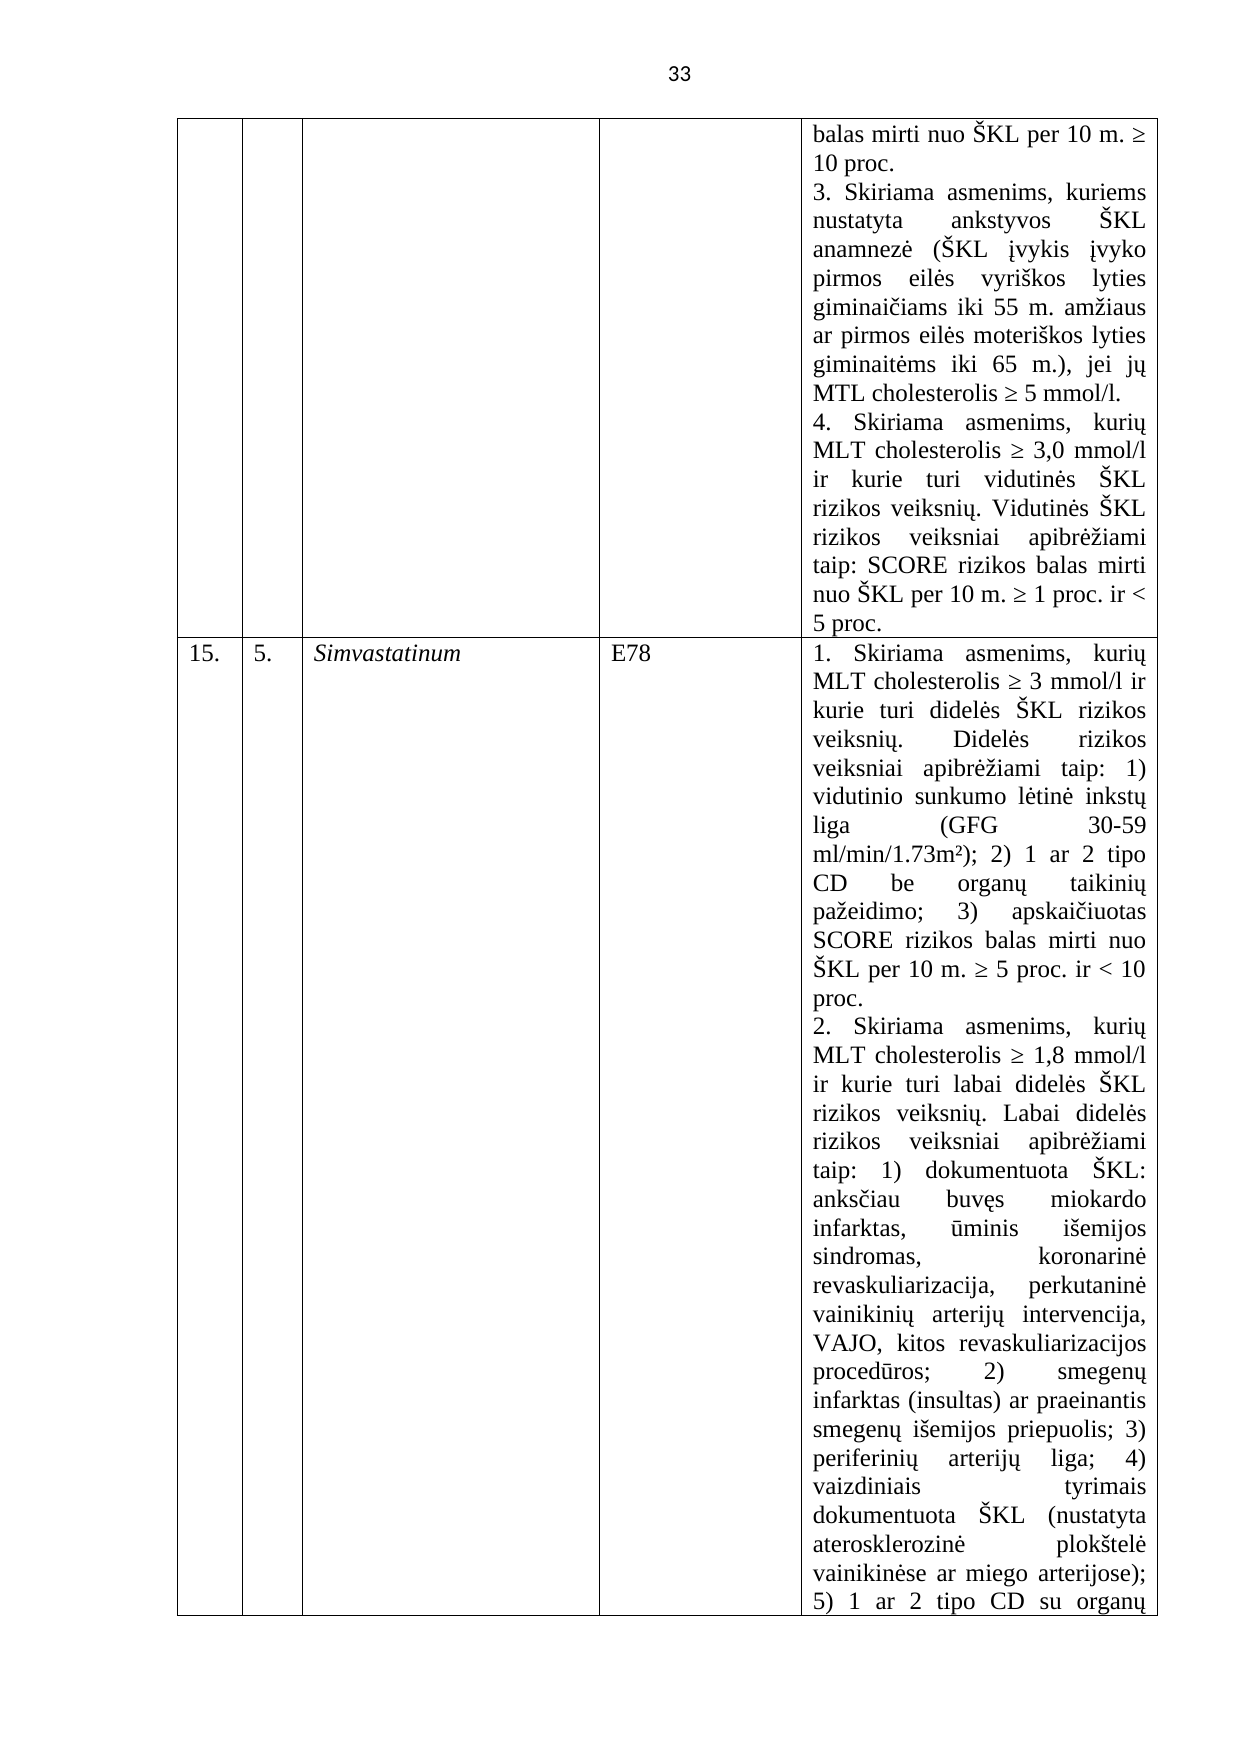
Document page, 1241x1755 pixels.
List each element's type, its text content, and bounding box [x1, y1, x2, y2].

table_cell E78 [600, 638, 801, 1615]
table_cell Simvastatinum [303, 638, 599, 1615]
table_cell [600, 119, 801, 637]
table_cell balas mirti nuo ŠKL per 10 m. ≥ 10 proc. 3. Skiriama asmenims, kuriems nustatyta ankstyvos ŠKL anamnezė (ŠKL įvykis įvyko pirmos eilės vyriškos lyties giminaičiams iki 55 m. amžiaus ar pirmos eilės moteriškos lyties giminaitėms iki 65 m.), jei jų MTL cholesterolis ≥ 5 mmol/l. 4. Skiriama asmenims, kurių MLT cholesterolis ≥ 3,0 mmol/l ir kurie turi vidutinės ŠKL rizikos veiksnių. Vidutinės ŠKL rizikos veiksniai apibrėžiami taip: SCORE rizikos balas mirti nuo ŠKL per 10 m. ≥ 1 proc. ir < 5 proc. [802, 119, 1157, 637]
table_cell 1. Skiriama asmenims, kurių MLT cholesterolis ≥ 3 mmol/l ir kurie turi didelės ŠKL rizikos veiksnių. Didelės rizikos veiksniai apibrėžiami taip: 1) vidutinio sunkumo lėtinė inkstų liga (GFG 30-59 ml/min/1.73m²); 2) 1 ar 2 tipo CD be organų taikinių pažeidimo; 3) apskaičiuotas SCORE rizikos balas mirti nuo ŠKL per 10 m. ≥ 5 proc. ir < 10 proc. 2. Skiriama asmenims, kurių MLT cholesterolis ≥ 1,8 mmol/l ir kurie turi labai didelės ŠKL rizikos veiksnių. Labai didelės rizikos veiksniai apibrėžiami taip: 1) dokumentuota ŠKL: anksčiau buvęs miokardo infarktas, ūminis išemijos sindromas, koronarinė revaskuliarizacija, perkutaninė vainikinių arterijų intervencija, VAJO, kitos revaskuliarizacijos procedūros; 2) smegenų infarktas (insultas) ar praeinantis smegenų išemijos priepuolis; 3) periferinių arterijų liga; 4) vaizdiniais tyrimais dokumentuota ŠKL (nustatyta aterosklerozinė plokštelė vainikinėse ar miego arterijose); 5) 1 ar 2 tipo CD su organų [802, 638, 1157, 1615]
table_cell [303, 119, 599, 637]
table_cell [178, 119, 242, 637]
table_cell 15. [178, 638, 242, 1615]
table_cell [243, 119, 302, 637]
table_cell 5. [243, 638, 302, 1615]
